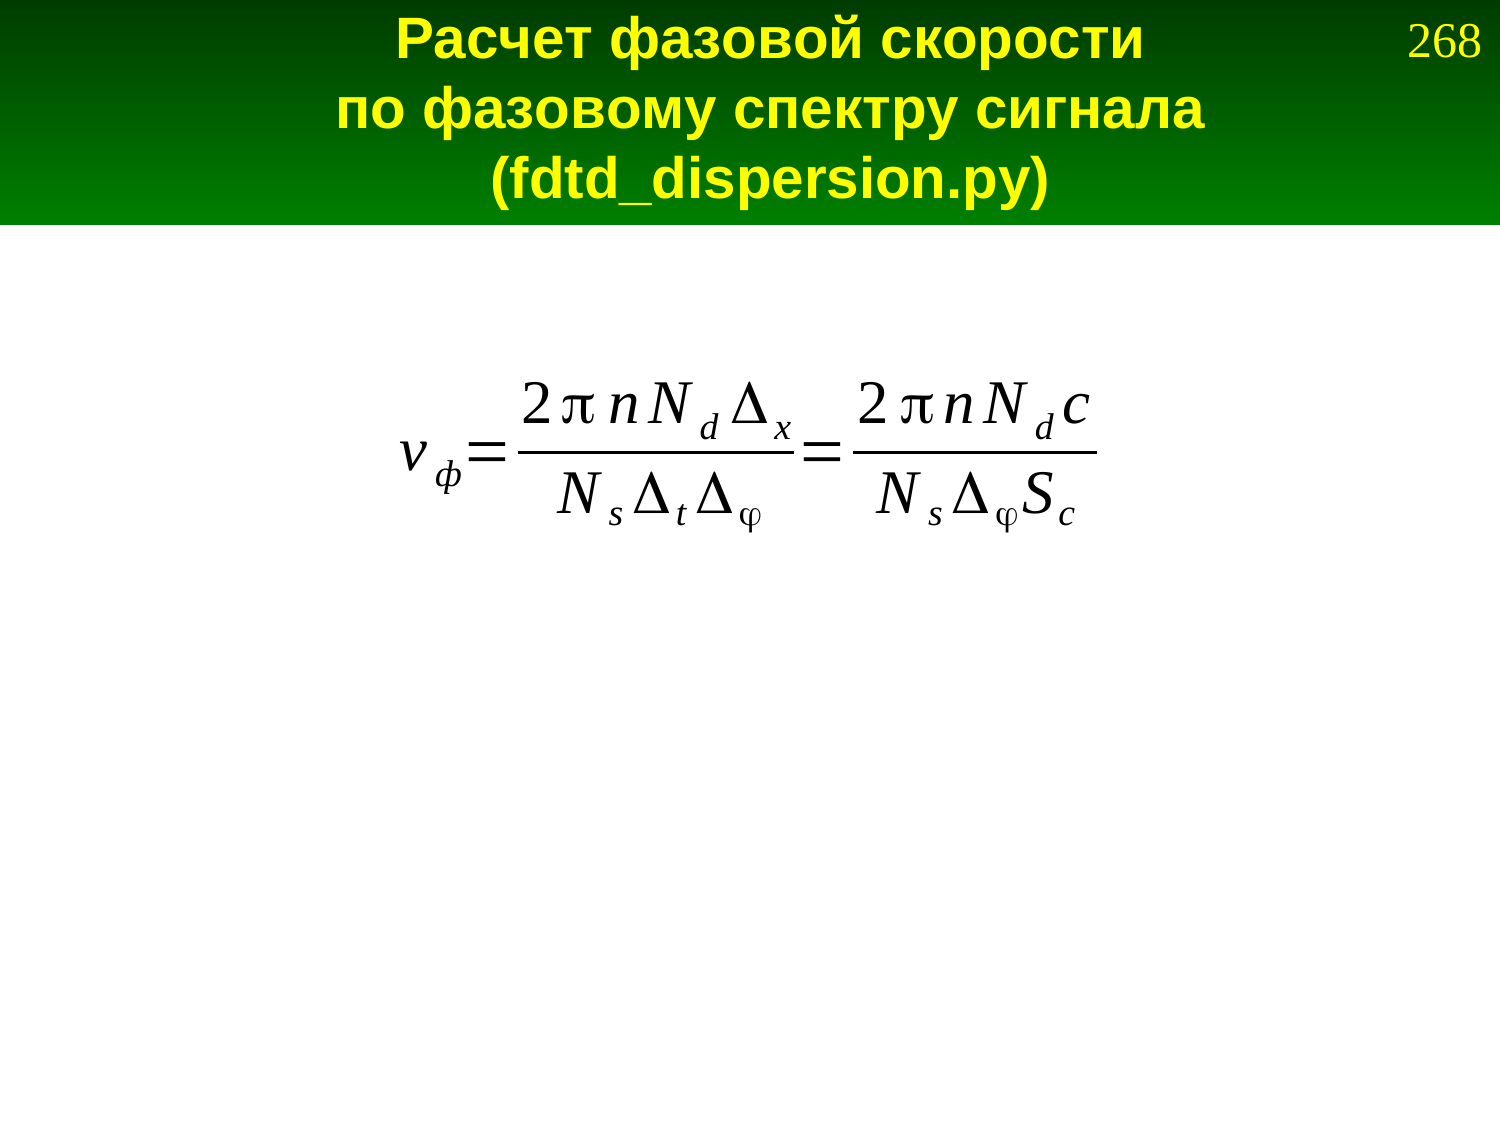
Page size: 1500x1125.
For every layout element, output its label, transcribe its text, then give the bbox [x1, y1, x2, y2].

title Расчет фазовой скорости по фазовому спектру сигнала (fdtd_dispersion.py) [100, 0, 1441, 219]
chart [383, 369, 1117, 535]
